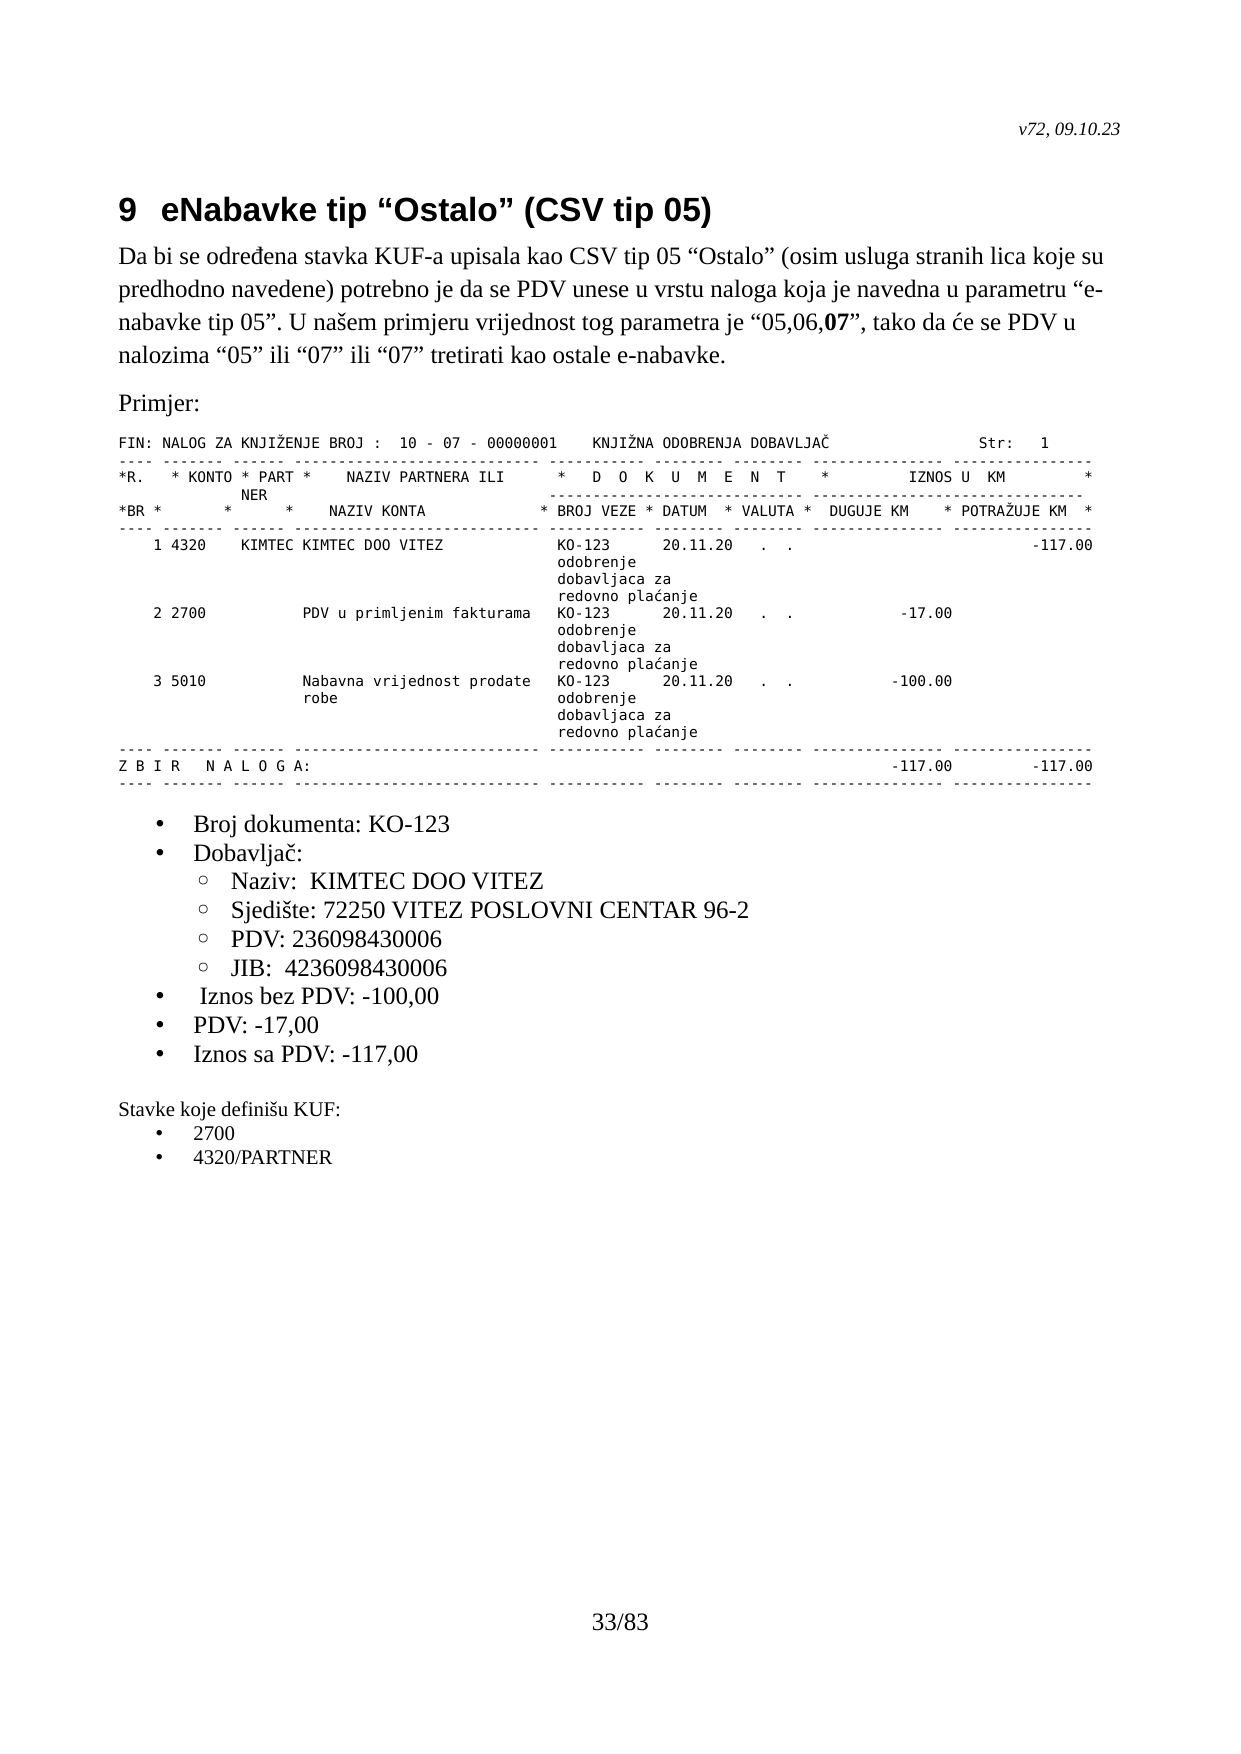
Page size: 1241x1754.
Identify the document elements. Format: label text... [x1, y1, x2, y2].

text ---- ------- ------ ---------------------------- ----------- -------- -------- --------------- ---------------- [118, 452, 1122, 469]
text Stavke koje definišu KUF: [118, 1096, 1122, 1121]
text 1 4320 KIMTEC KIMTEC DOO VITEZ KO-123 20.11.20 . . -117.00 [118, 537, 1122, 554]
text 3 5010 Nabavna vrijednost prodate KO-123 20.11.20 . . -100.00 [118, 673, 1122, 690]
list PDV: -17,00 [156, 1010, 1122, 1039]
list Naziv: KIMTEC DOO VITEZ [193, 866, 1122, 895]
text robe odobrenje [118, 690, 1122, 707]
text odobrenje [118, 554, 1122, 571]
text ---- ------- ------ ---------------------------- ----------- -------- -------- --------------- ---------------- [118, 520, 1122, 537]
text redovno plaćanje [118, 656, 1122, 673]
text odobrenje [118, 622, 1122, 639]
list PDV: 236098430006 [193, 924, 1122, 953]
text ---- ------- ------ ---------------------------- ----------- -------- -------- --------------- ---------------- [118, 741, 1122, 758]
text dobavljaca za [118, 571, 1122, 588]
list 2700 [156, 1121, 1122, 1144]
list JIB: 4236098430006 [193, 953, 1122, 981]
list Sjedište: 72250 VITEZ POSLOVNI CENTAR 96-2 [193, 895, 1122, 924]
text NER ----------------------------- ------------------------------- [118, 486, 1122, 503]
text redovno plaćanje [118, 724, 1122, 741]
text redovno plaćanje [118, 588, 1122, 605]
subtitle eNabavke tip “Ostalo” (CSV tip 05) [118, 190, 1122, 229]
list Broj dokumenta: KO-123 [156, 809, 1122, 838]
list 4320/PARTNER [156, 1144, 1122, 1169]
text *R. * KONTO * PART * NAZIV PARTNERA ILI * D O K U M E N T * IZNOS U KM * [118, 469, 1122, 486]
list Dobavljač: [156, 838, 1122, 866]
text dobavljaca za [118, 639, 1122, 656]
text ---- ------- ------ ---------------------------- ----------- -------- -------- --------------- ---------------- [118, 775, 1122, 792]
text *BR * * * NAZIV KONTA * BROJ VEZE * DATUM * VALUTA * DUGUJE KM * POTRAŽUJE KM * [118, 503, 1122, 520]
text Da bi se određena stavka KUF-a upisala kao CSV tip 05 “Ostalo” (osim usluga stranih lica koje su predhodno navedene) potrebno je da se PDV unese u vrstu naloga koja je navedna u parametru “e-nabavke tip 05”. U našem primjeru vrijednost tog parametra je “05,06,07”, tako da će se PDV u nalozima “05” ili “07” ili “07” tretirati kao ostale e-nabavke. [118, 241, 1122, 369]
text 2 2700 PDV u primljenim fakturama KO-123 20.11.20 . . -17.00 [118, 605, 1122, 622]
list Iznos bez PDV: -100,00 [156, 981, 1122, 1010]
list Iznos sa PDV: -117,00 [156, 1039, 1122, 1068]
text dobavljaca za [118, 707, 1122, 724]
text Z B I R N A L O G A: -117.00 -117.00 [118, 758, 1122, 775]
text Primjer: [118, 388, 1122, 417]
text FIN: NALOG ZA KNJIŽENJE BROJ : 10 - 07 - 00000001 KNJIŽNA ODOBRENJA DOBAVLJAČ Str: 1 [118, 435, 1122, 452]
